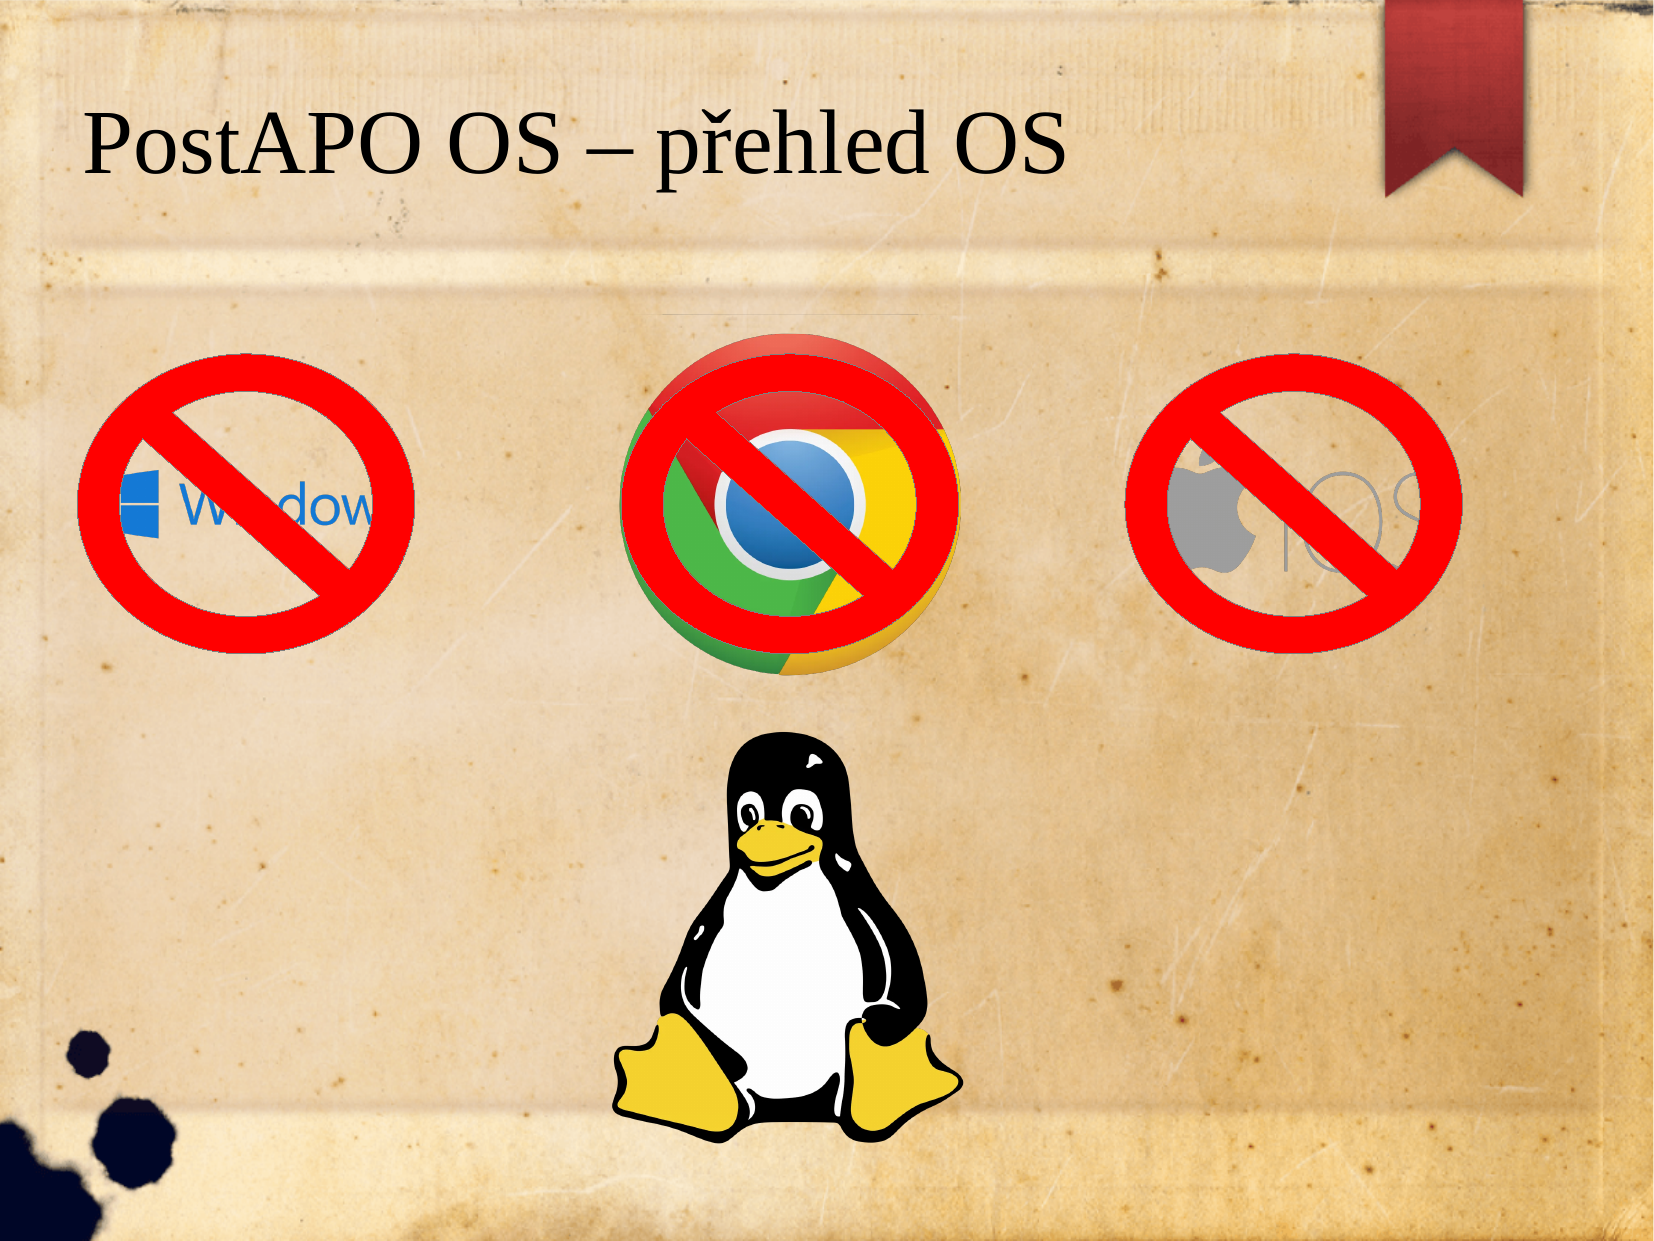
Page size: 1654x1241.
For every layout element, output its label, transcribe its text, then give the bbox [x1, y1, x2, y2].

text_box [1124, 353, 1463, 654]
text_box [77, 353, 415, 654]
picture [0, 0, 1654, 1241]
title PostAPO OS – přehled OS [82, 49, 1347, 237]
text_box [621, 353, 959, 654]
